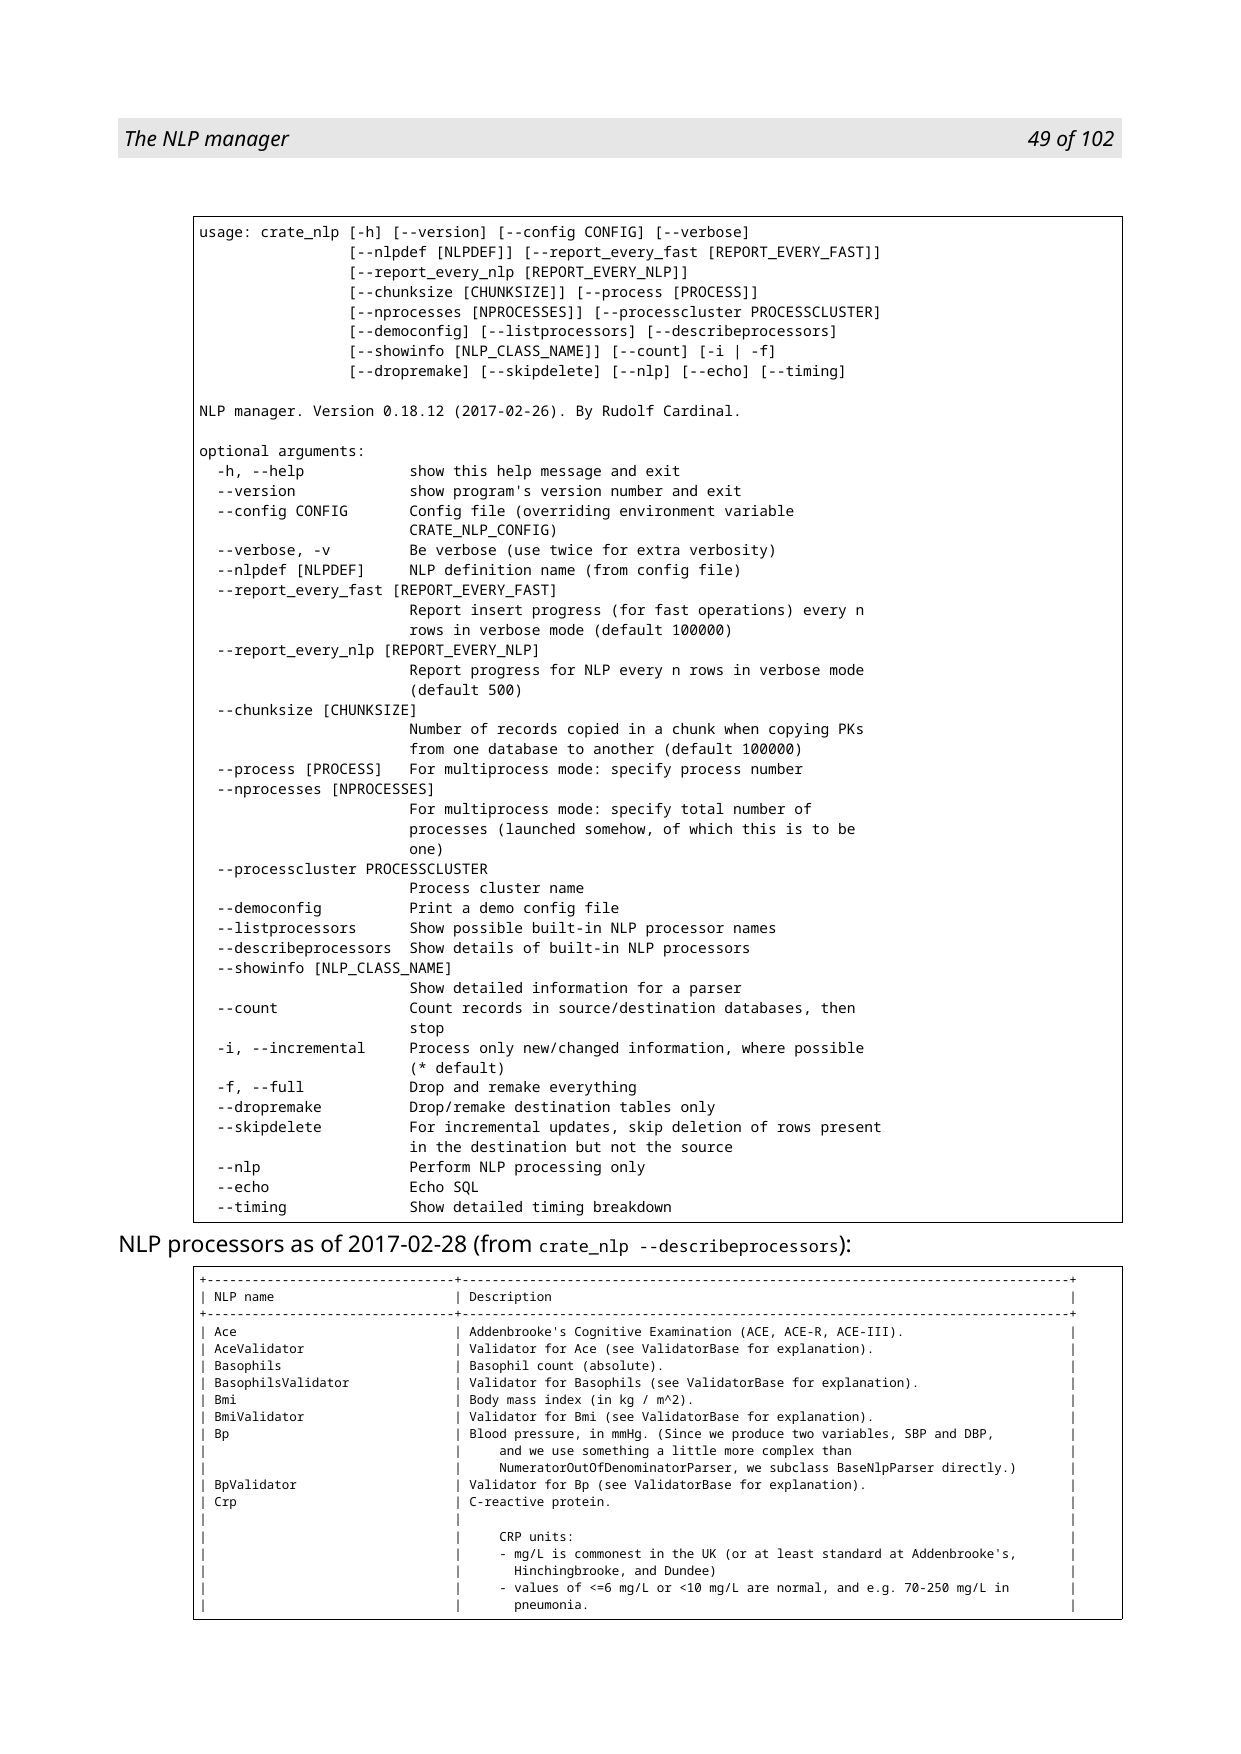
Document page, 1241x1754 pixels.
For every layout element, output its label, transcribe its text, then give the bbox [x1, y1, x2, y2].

text NLP processors as of 2017-02-28 (from crate_nlp --describeprocessors): [118, 1228, 1122, 1259]
table_header usage: crate_nlp [-h] [--version] [--config CONFIG] [--verbose] [--nlpdef [NLPDEF]] [--report_every_fast [REPORT_EVERY_FAST]] [--report_every_nlp [REPORT_EVERY_NLP]] [--chunksize [CHUNKSIZE]] [--process [PROCESS]] [--nprocesses [NPROCESSES]] [--processcluster PROCESSCLUSTER] [--democonfig] [--listprocessors] [--describeprocessors] [--showinfo [NLP_CLASS_NAME]] [--count] [-i | -f] [--dropremake] [--skipdelete] [--nlp] [--echo] [--timing] NLP manager. Version 0.18.12 (2017-02-26). By Rudolf Cardinal. optional arguments: -h, --help show this help message and exit --version show program's version number and exit --config CONFIG Config file (overriding environment variable CRATE_NLP_CONFIG) --verbose, -v Be verbose (use twice for extra verbosity) --nlpdef [NLPDEF] NLP definition name (from config file) --report_every_fast [REPORT_EVERY_FAST] Report insert progress (for fast operations) every n rows in verbose mode (default 100000) --report_every_nlp [REPORT_EVERY_NLP] Report progress for NLP every n rows in verbose mode (default 500) --chunksize [CHUNKSIZE] Number of records copied in a chunk when copying PKs from one database to another (default 100000) --process [PROCESS] For multiprocess mode: specify process number --nprocesses [NPROCESSES] For multiprocess mode: specify total number of processes (launched somehow, of which this is to be one) --processcluster PROCESSCLUSTER Process cluster name --democonfig Print a demo config file --listprocessors Show possible built-in NLP processor names --describeprocessors Show details of built-in NLP processors --showinfo [NLP_CLASS_NAME] Show detailed information for a parser --count Count records in source/destination databases, then stop -i, --incremental Process only new/changed information, where possible (* default) -f, --full Drop and remake everything --dropremake Drop/remake destination tables only --skipdelete For incremental updates, skip deletion of rows present in the destination but not the source --nlp Perform NLP processing only --echo Echo SQL --timing Show detailed timing breakdown [194, 217, 1122, 1222]
table_header +---------------------------------+---------------------------------------------------------------------------------+ | NLP name | Description | +---------------------------------+---------------------------------------------------------------------------------+ | Ace | Addenbrooke's Cognitive Examination (ACE, ACE-R, ACE-III). | | AceValidator | Validator for Ace (see ValidatorBase for explanation). | | Basophils | Basophil count (absolute). | | BasophilsValidator | Validator for Basophils (see ValidatorBase for explanation). | | Bmi | Body mass index (in kg / m^2). | | BmiValidator | Validator for Bmi (see ValidatorBase for explanation). | | Bp | Blood pressure, in mmHg. (Since we produce two variables, SBP and DBP, | | | and we use something a little more complex than | | | NumeratorOutOfDenominatorParser, we subclass BaseNlpParser directly.) | | BpValidator | Validator for Bp (see ValidatorBase for explanation). | | Crp | C-reactive protein. | | | | | | CRP units: | | | - mg/L is commonest in the UK (or at least standard at Addenbrooke's, | | | Hinchingbrooke, and Dundee) | | | - values of <=6 mg/L or <10 mg/L are normal, and e.g. 70-250 mg/L in | | | pneumonia. | [194, 1267, 1122, 1619]
